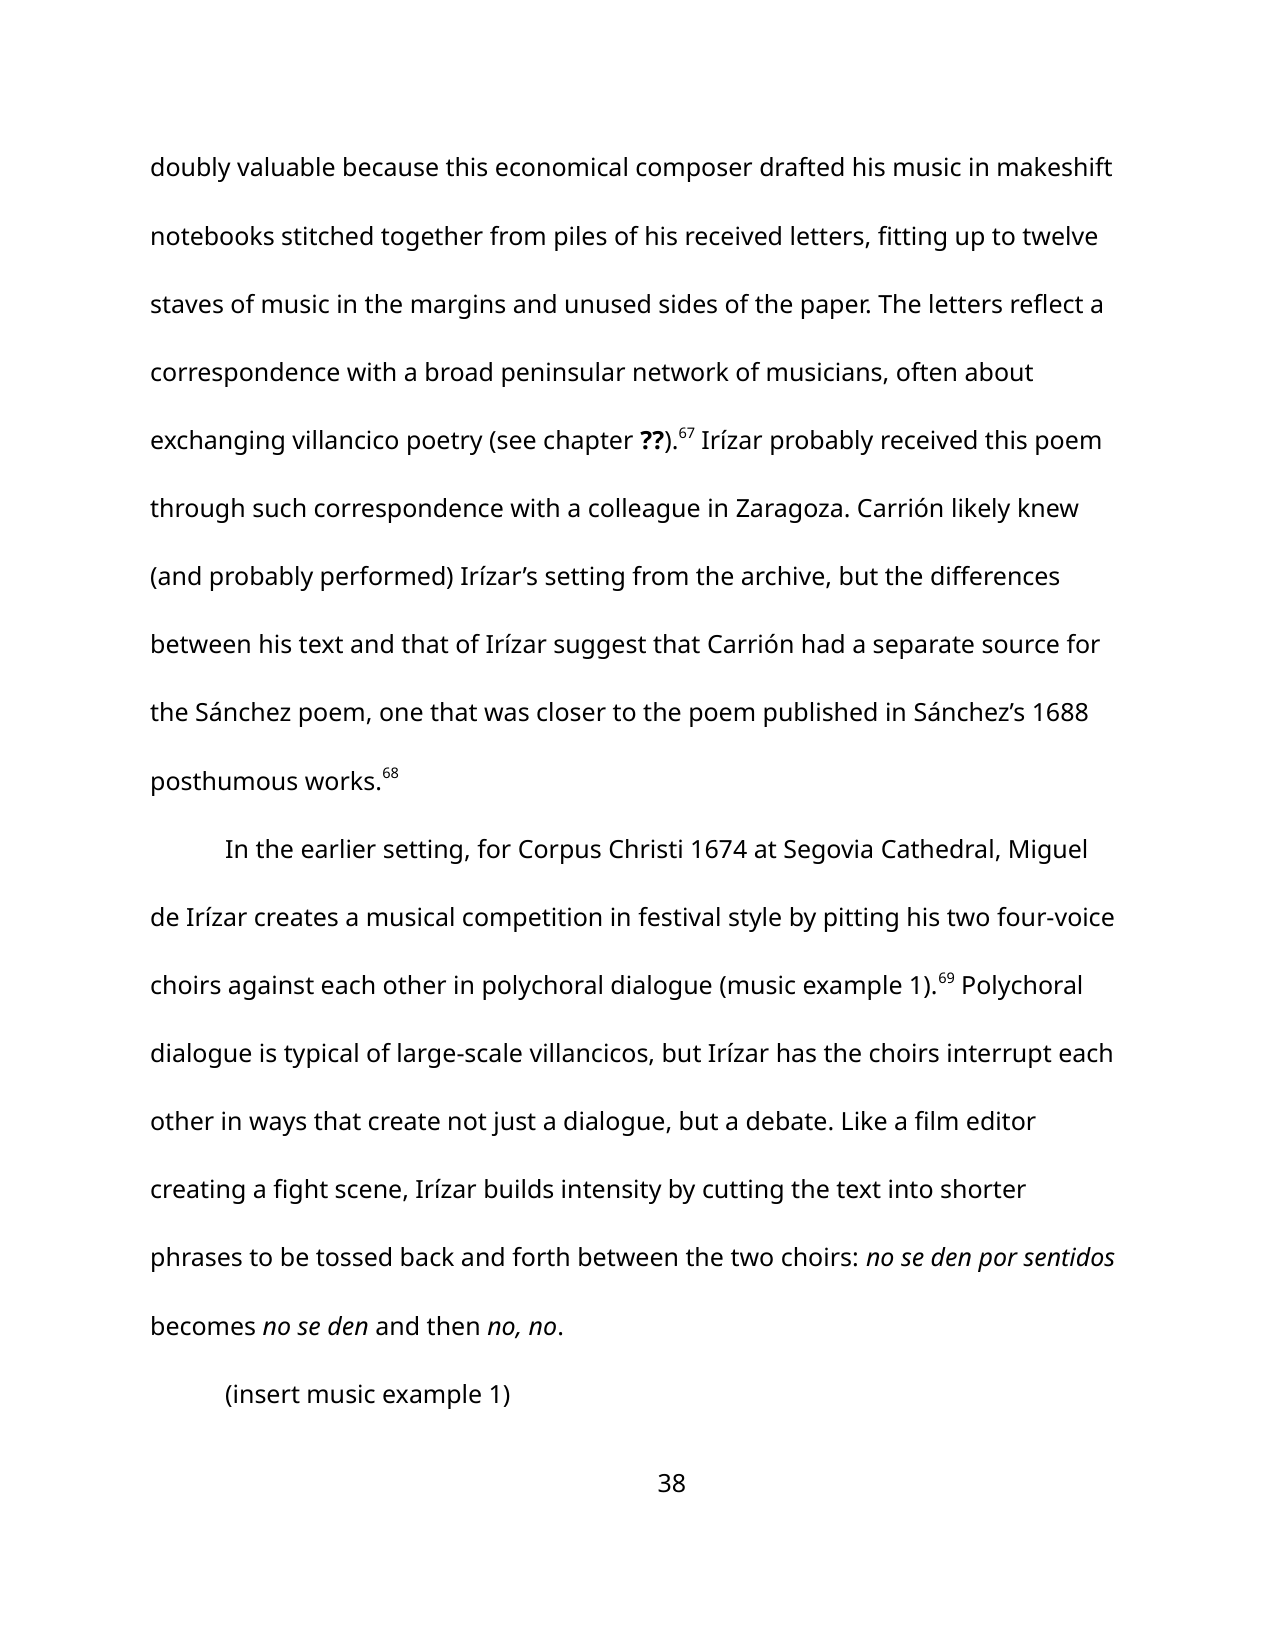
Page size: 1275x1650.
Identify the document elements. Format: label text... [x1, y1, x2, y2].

text In the earlier setting, for Corpus Christi 1674 at Segovia Cathedral, Miguel de Irízar creates a musical competition in festival style by pitting his two four-voice choirs against each other in polychoral dialogue (music example 1). Polychoral dialogue is typical of large-scale villancicos, but Irízar has the choirs interrupt each other in ways that create not just a dialogue, but a debate. Like a film editor creating a fight scene, Irízar builds intensity by cutting the text into shorter phrases to be tossed back and forth between the two choirs: no se den por sentidos becomes no se den and then no, no. [150, 831, 1125, 1342]
text (insert music example 1) [150, 1376, 1125, 1410]
text doubly valuable because this economical composer drafted his music in makeshift notebooks stitched together from piles of his received letters, fitting up to twelve staves of music in the margins and unused sides of the paper. The letters reflect a correspondence with a broad peninsular network of musicians, often about exchanging villancico poetry (see chapter ??). Irízar probably received this poem through such correspondence with a colleague in Zaragoza. Carrión likely knew (and probably performed) Irízar’s setting from the archive, but the differences between his text and that of Irízar suggest that Carrión had a separate source for the Sánchez poem, one that was closer to the poem published in Sánchez’s 1688 posthumous works. [150, 150, 1125, 797]
